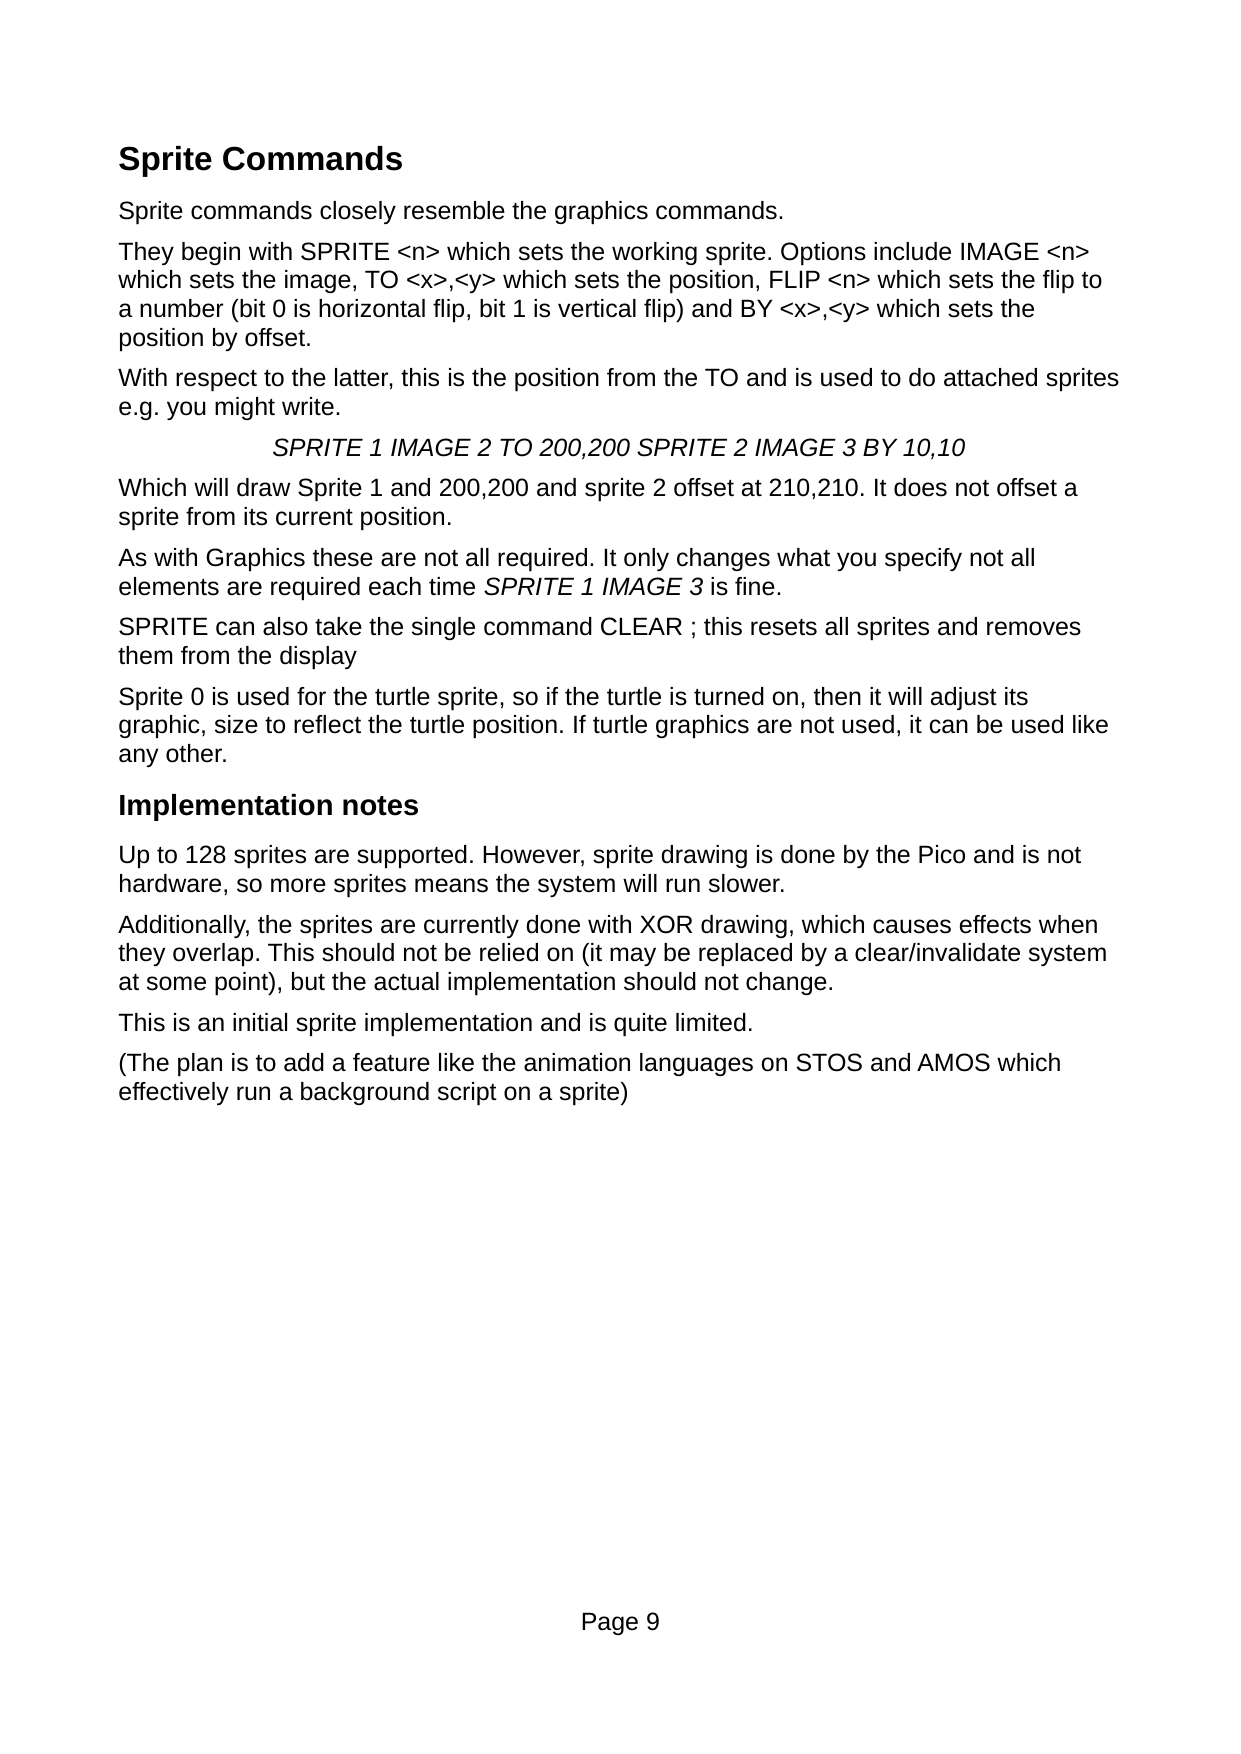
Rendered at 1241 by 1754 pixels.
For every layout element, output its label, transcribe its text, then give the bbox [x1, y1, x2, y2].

text Sprite commands closely resemble the graphics commands. [118, 196, 1122, 224]
text SPRITE 1 IMAGE 2 TO 200,200 SPRITE 2 IMAGE 3 BY 10,10 [118, 433, 1122, 461]
text This is an initial sprite implementation and is quite limited. [118, 1008, 1122, 1036]
text (The plan is to add a feature like the animation languages on STOS and AMOS which effectively run a background script on a sprite) [118, 1048, 1122, 1106]
text They begin with SPRITE <n> which sets the working sprite. Options include IMAGE <n> which sets the image, TO <x>,<y> which sets the position, FLIP <n> which sets the flip to a number (bit 0 is horizontal flip, bit 1 is vertical flip) and BY <x>,<y> which sets the position by offset. [118, 236, 1122, 351]
subtitle Implementation notes [118, 788, 1122, 822]
subtitle Sprite Commands [118, 139, 1122, 177]
text Sprite 0 is used for the turtle sprite, so if the turtle is turned on, then it will adjust its graphic, size to reflect the turtle position. If turtle graphics are not used, it can be used like any other. [118, 681, 1122, 768]
text SPRITE can also take the single command CLEAR ; this resets all sprites and removes them from the display [118, 612, 1122, 669]
text Which will draw Sprite 1 and 200,200 and sprite 2 offset at 210,210. It does not offset a sprite from its current position. [118, 473, 1122, 531]
text Up to 128 sprites are supported. However, sprite drawing is done by the Pico and is not hardware, so more sprites means the system will run slower. [118, 840, 1122, 898]
text Additionally, the sprites are currently done with XOR drawing, which causes effects when they overlap. This should not be relied on (it may be replaced by a clear/invalidate system at some point), but the actual implementation should not change. [118, 909, 1122, 996]
text With respect to the latter, this is the position from the TO and is used to do attached sprites e.g. you might write. [118, 363, 1122, 421]
text As with Graphics these are not all required. It only changes what you specify not all elements are required each time SPRITE 1 IMAGE 3 is fine. [118, 543, 1122, 600]
